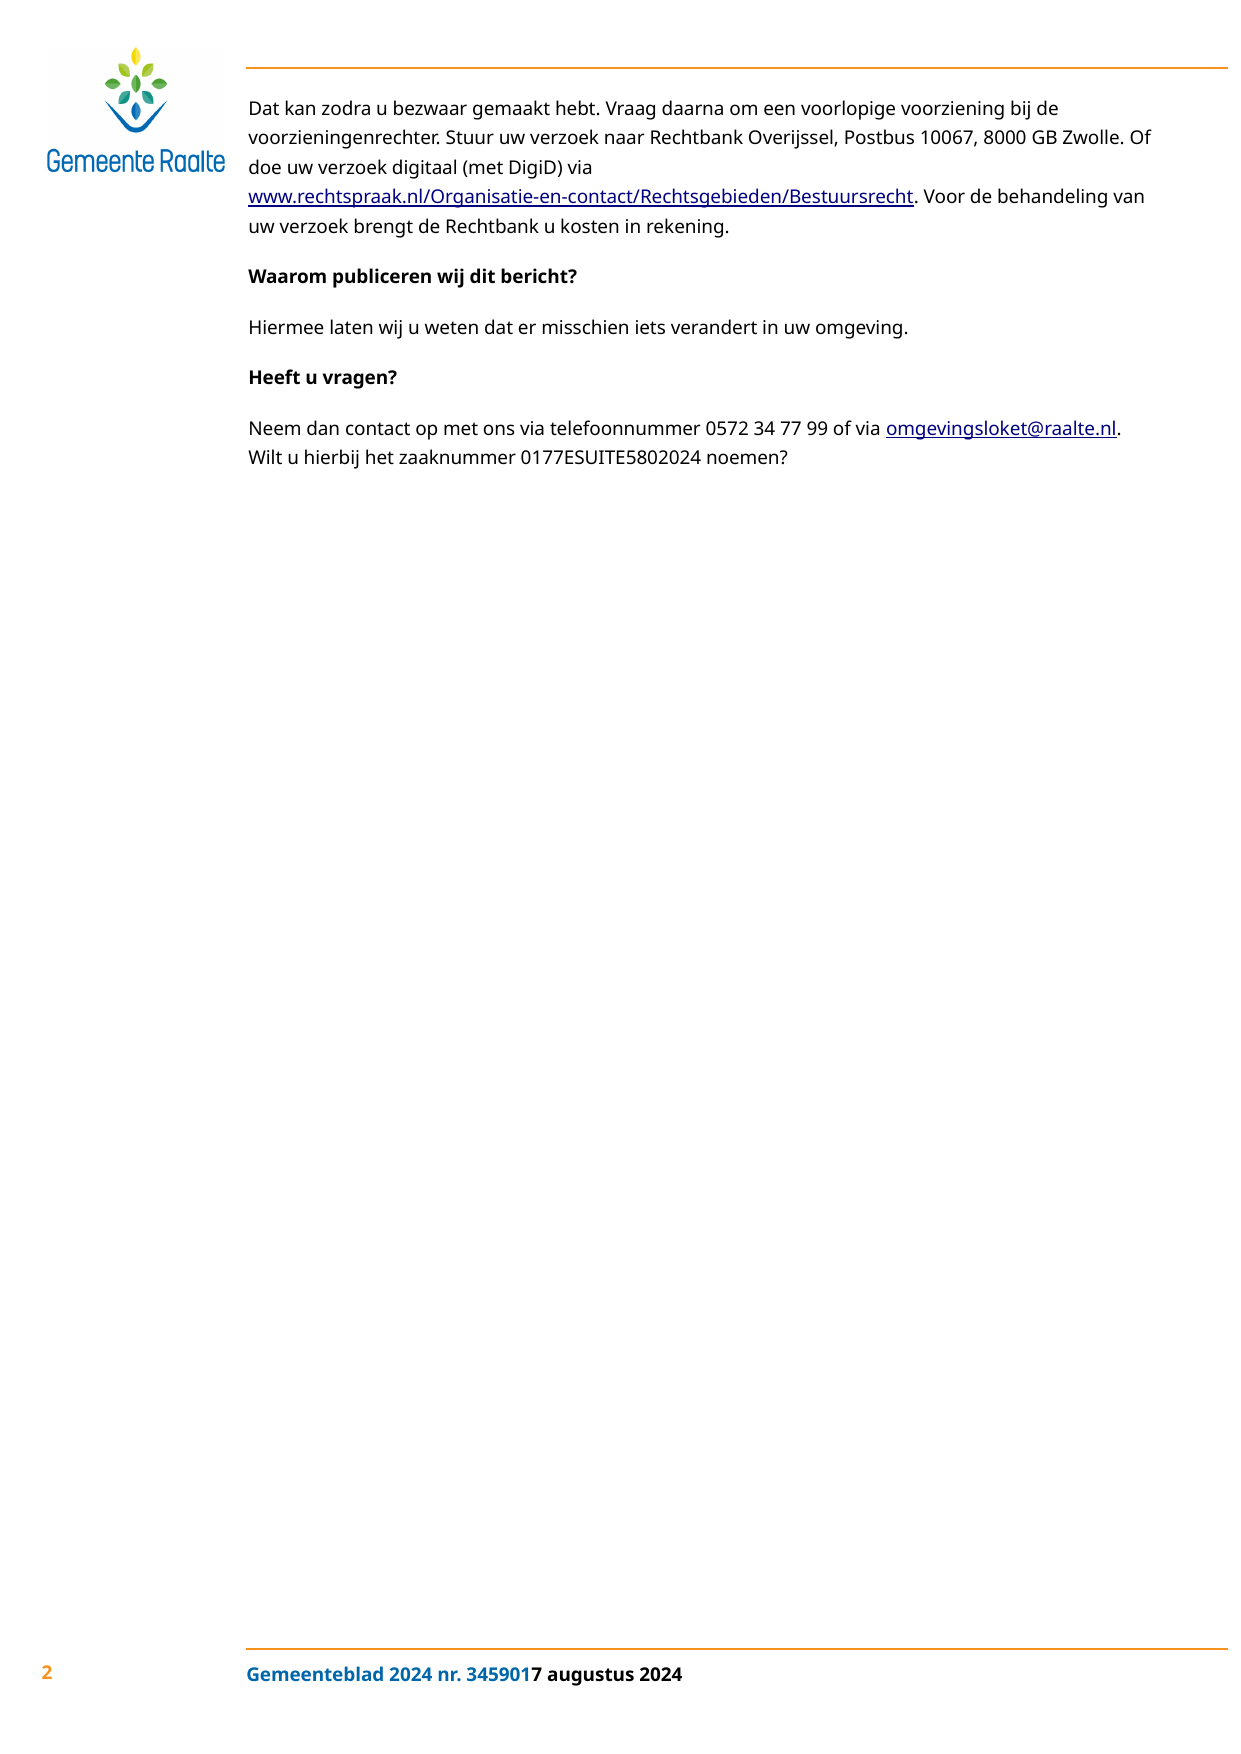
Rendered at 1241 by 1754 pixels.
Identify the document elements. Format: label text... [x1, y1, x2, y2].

text Dat kan zodra u bezwaar gemaakt hebt. Vraag daarna om een voorlopige voorziening bij de voorzieningenrechter. Stuur uw verzoek naar Rechtbank Overijssel, Postbus 10067, 8000 GB Zwolle. Of doe uw verzoek digitaal (met DigiD) via www.rechtspraak.nl/Organisatie-en-contact/Rechtsgebieden/Bestuursrecht. Voor de behandeling van uw verzoek brengt de Rechtbank u kosten in rekening. [248, 95, 1152, 239]
text Waarom publiceren wij dit bericht? [248, 263, 1152, 289]
text Neem dan contact op met ons via telefoonnummer 0572 34 77 99 of via omgevingsloket@raalte.nl. Wilt u hierbij het zaaknummer 0177ESUITE5802024 noemen? [248, 415, 1152, 470]
picture [41, 47, 231, 172]
text Heeft u vragen? [248, 364, 1152, 390]
text Hiermee laten wij u weten dat er misschien iets verandert in uw omgeving. [248, 314, 1152, 340]
